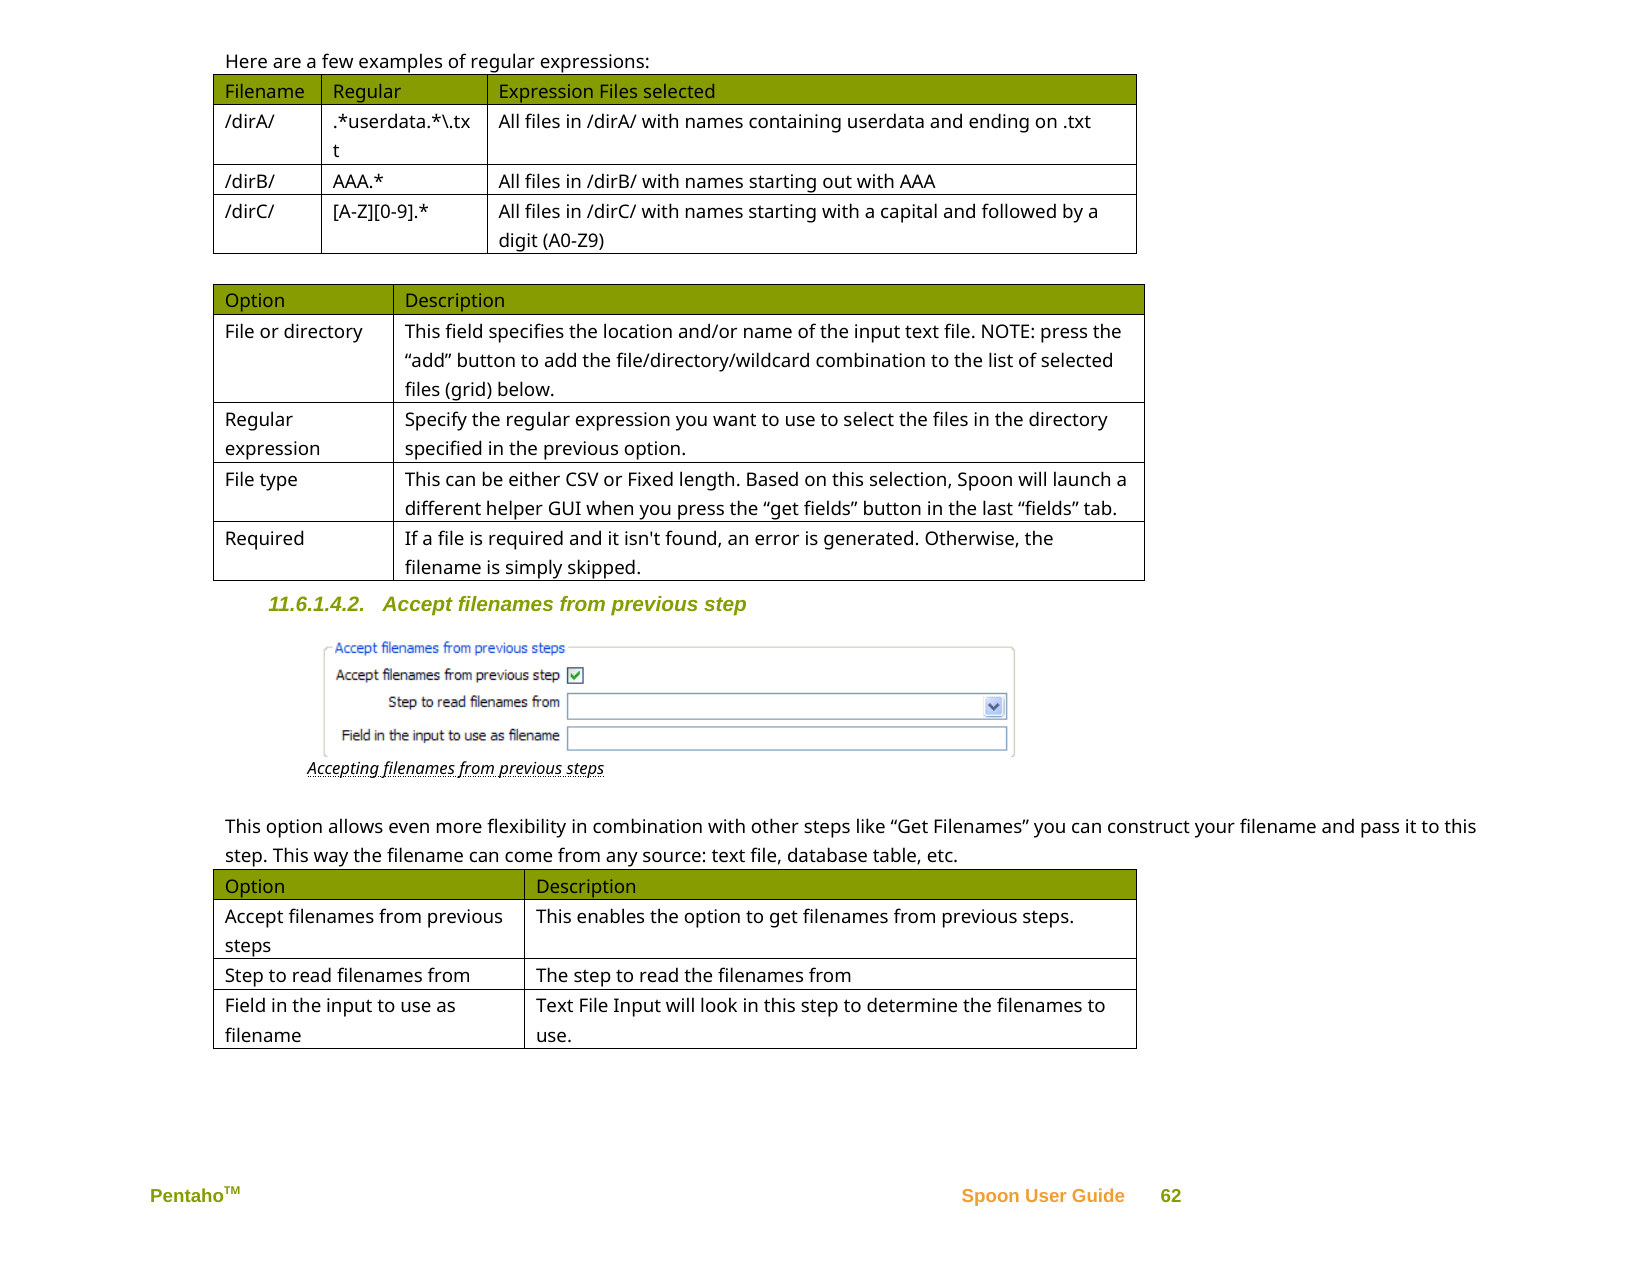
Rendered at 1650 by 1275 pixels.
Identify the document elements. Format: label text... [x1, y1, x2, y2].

table_cell Field in the input to use as filename [214, 990, 524, 1048]
text Accepting filenames from previous steps [307, 757, 936, 780]
table_cell Required [214, 522, 393, 580]
table_cell File or directory [214, 315, 393, 402]
table_header Description [525, 870, 1136, 899]
table_cell All files in /dirB/ with names starting out with AAA [488, 165, 1136, 194]
text Here are a few examples of regular expressions: [225, 45, 1500, 74]
table_cell This can be either CSV or Fixed length. Based on this selection, Spoon will launch a different helper GUI when you press the “get fields” button in the last “fields” tab. [394, 463, 1144, 521]
table_cell All files in /dirA/ with names containing userdata and ending on .txt [488, 105, 1136, 164]
subtitle Accept filenames from previous step [268, 588, 1500, 617]
table_cell This field specifies the location and/or name of the input text file. NOTE: press the “add” button to add the file/directory/wildcard combination to the list of selected files (grid) below. [394, 315, 1144, 402]
table_cell Accept filenames from previous steps [214, 900, 524, 958]
table_header Filename [214, 75, 321, 104]
table_cell Specify the regular expression you want to use to select the files in the directory specified in the previous option. [394, 403, 1144, 462]
table_cell File type [214, 463, 393, 521]
table_cell This enables the option to get filenames from previous steps. [525, 900, 1136, 958]
table_header Description [394, 285, 1144, 314]
table_cell [A-Z][0-9].* [322, 195, 487, 253]
table_cell .*userdata.*\.txt [322, 105, 487, 164]
table_cell The step to read the filenames from [525, 959, 1136, 988]
table_header Expression Files selected [488, 75, 1136, 104]
table_header Option [214, 870, 524, 899]
table_cell If a file is required and it isn't found, an error is generated. Otherwise, the filename is simply skipped. [394, 522, 1144, 580]
table_cell /dirA/ [214, 105, 321, 164]
table_cell Text File Input will look in this step to determine the filenames to use. [525, 990, 1136, 1048]
table_header Regular [322, 75, 487, 104]
table_cell AAA.* [322, 165, 487, 194]
table_cell /dirB/ [214, 165, 321, 194]
text This option allows even more flexibility in combination with other steps like “Get Filenames” you can construct your filename and pass it to this step. This way the filename can come from any source: text file, database table, etc. [225, 810, 1500, 869]
table_cell /dirC/ [214, 195, 321, 253]
table_cell Regular expression [214, 403, 393, 462]
table_cell All files in /dirC/ with names starting with a capital and followed by a digit (A0-Z9) [488, 195, 1136, 253]
table_cell Step to read filenames from [214, 959, 524, 988]
table_header Option [214, 285, 393, 314]
